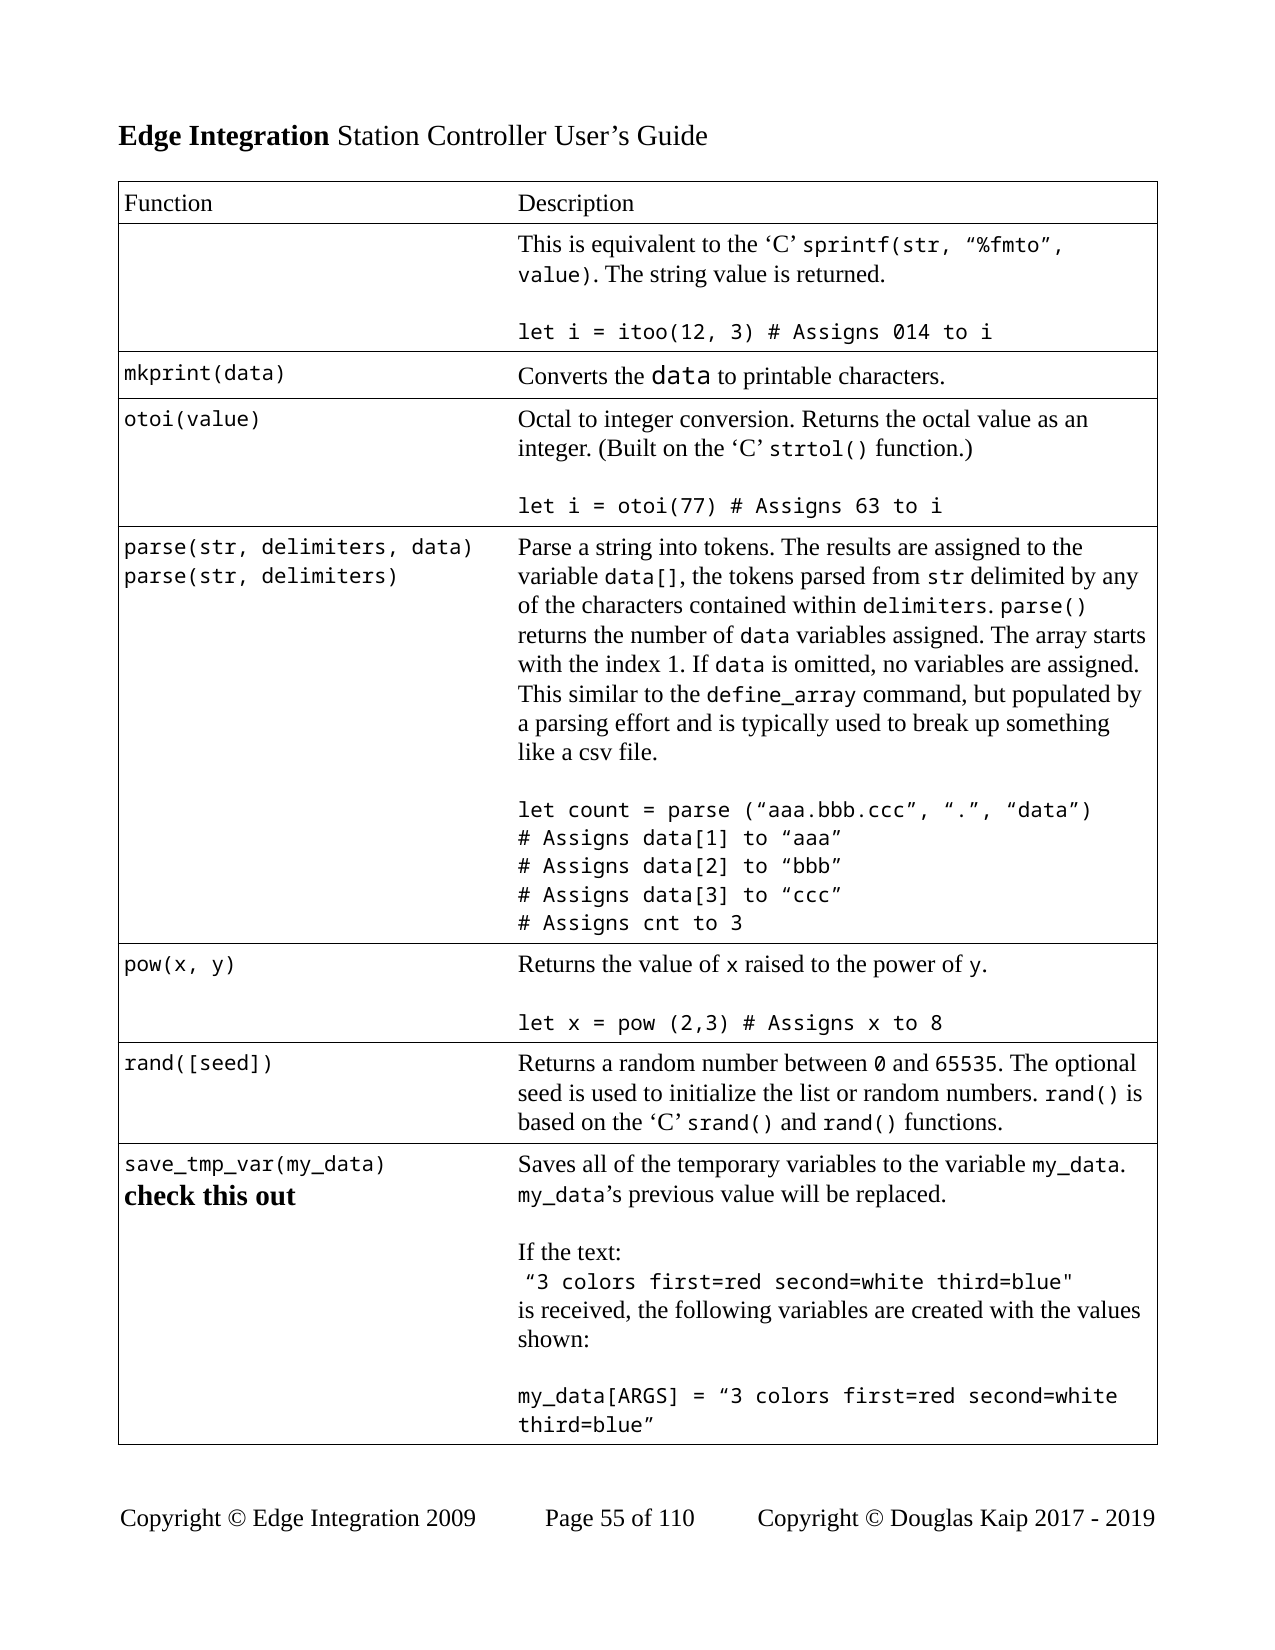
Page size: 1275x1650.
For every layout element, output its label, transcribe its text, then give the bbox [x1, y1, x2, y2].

table_cell save_tmp_var(my_data) check this out [119, 1144, 512, 1444]
table_cell Octal to integer conversion. Returns the octal value as an integer. (Built on the ‘C’ strtol() function.) let i = otoi(77) # Assigns 63 to i [512, 399, 1157, 526]
table_header Description [512, 182, 1157, 222]
table_header Function [119, 182, 512, 222]
table_cell Converts the data to printable characters. [512, 352, 1157, 398]
table_cell Returns the value of x raised to the power of y. let x = pow (2,3) # Assigns x to 8 [512, 944, 1157, 1042]
table_cell rand([seed]) [119, 1043, 512, 1143]
table_cell pow(x, y) [119, 944, 512, 1042]
table_cell [119, 224, 512, 351]
table_cell Parse a string into tokens. The results are assigned to the variable data[], the tokens parsed from str delimited by any of the characters contained within delimiters. parse() returns the number of data variables assigned. The array starts with the index 1. If data is omitted, no variables are assigned. This similar to the define_array command, but populated by a parsing effort and is typically used to break up something like a csv file. let count = parse (“aaa.bbb.ccc”, “.”, “data”) # Assigns data[1] to “aaa” # Assigns data[2] to “bbb” # Assigns data[3] to “ccc” # Assigns cnt to 3 [512, 527, 1157, 943]
table_cell mkprint(data) [119, 352, 512, 398]
table_cell Returns a random number between 0 and 65535. The optional seed is used to initialize the list or random numbers. rand() is based on the ‘C’ srand() and rand() functions. [512, 1043, 1157, 1143]
table_cell Saves all of the temporary variables to the variable my_data. my_data’s previous value will be replaced. If the text: “3 colors first=red second=white third=blue" is received, the following variables are created with the values shown: my_data[ARGS] = “3 colors first=red second=white third=blue” [512, 1144, 1157, 1444]
table_cell This is equivalent to the ‘C’ sprintf(str, “%fmto”, value). The string value is returned. let i = itoo(12, 3) # Assigns 014 to i [512, 224, 1157, 351]
table_cell otoi(value) [119, 399, 512, 526]
table_cell parse(str, delimiters, data) parse(str, delimiters) [119, 527, 512, 943]
